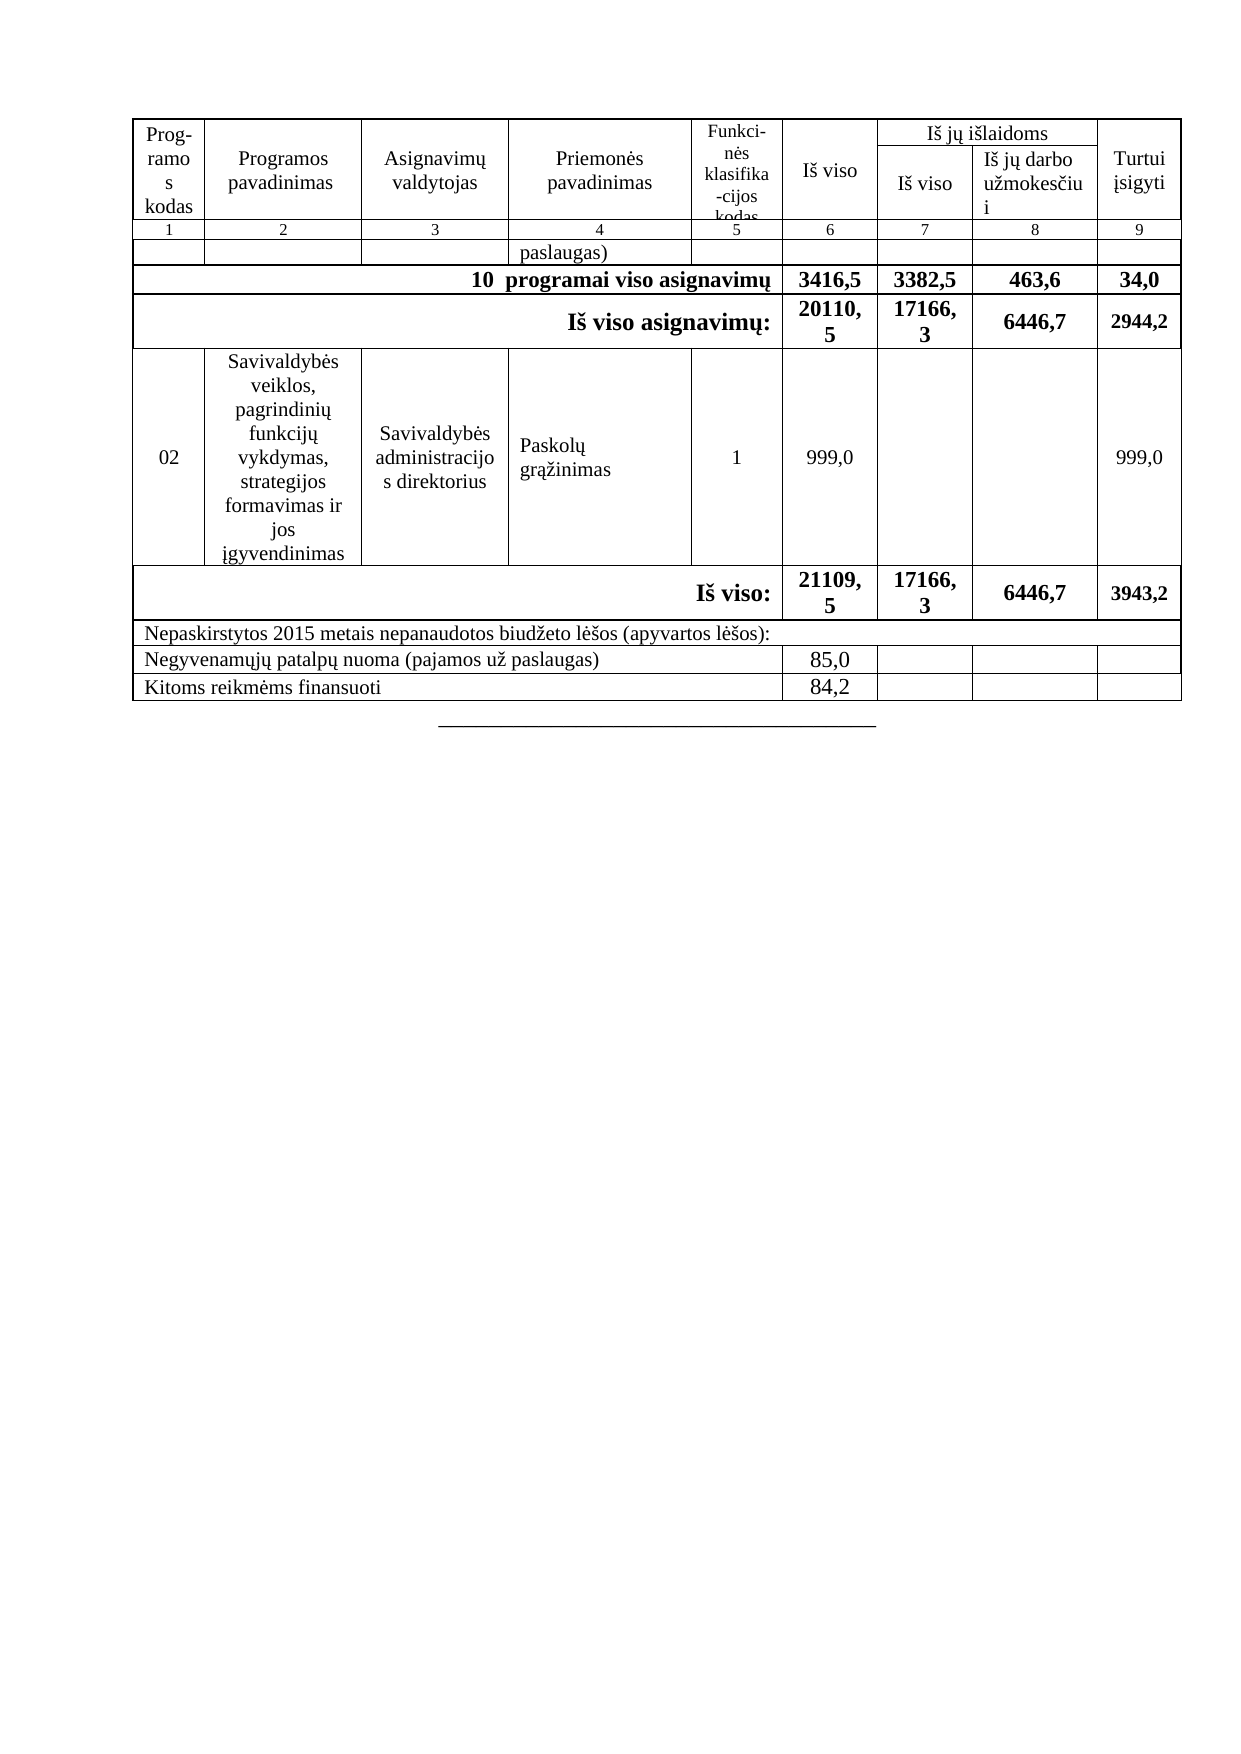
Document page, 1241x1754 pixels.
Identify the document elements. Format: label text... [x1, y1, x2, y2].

table_cell 3 [362, 220, 508, 239]
table_cell 463,6 [973, 266, 1097, 293]
table_cell 17166,3 [878, 566, 972, 619]
table_cell Negyvenamųjų patalpų nuoma (pajamos už paslaugas) [134, 646, 782, 672]
table_cell [205, 240, 361, 264]
table_cell 02 [133, 349, 204, 565]
table_cell 5 [692, 220, 782, 239]
table_cell 1 [692, 349, 782, 565]
table_cell [973, 674, 1097, 700]
table_cell 7 [878, 220, 972, 239]
table_cell [783, 240, 877, 264]
table_cell 84,2 [783, 674, 877, 700]
table_header Asignavimų valdytojas [362, 120, 508, 219]
table_cell [878, 674, 972, 700]
table_cell Savivaldybės veiklos, pagrindinių funkcijų vykdymas, strategijos formavimas ir jos įgyvendinimas [205, 349, 361, 565]
table_cell 6446,7 [973, 566, 1097, 619]
table_cell Paskolų grąžinimas [509, 349, 691, 565]
table_header Prog-ramos kodas [134, 120, 204, 219]
table_header Programos pavadinimas [205, 120, 361, 219]
table_cell [1098, 646, 1180, 672]
table_cell [1098, 240, 1180, 264]
table_cell [878, 349, 972, 565]
table_cell 4 [509, 220, 691, 239]
table_cell [692, 240, 782, 264]
table_cell 3416,5 [783, 266, 877, 293]
table_cell Iš viso asignavimų: [134, 295, 782, 347]
table_cell 6446,7 [973, 295, 1097, 347]
table_cell [134, 240, 204, 264]
table_cell 3382,5 [878, 266, 972, 293]
table_cell 21109,5 [783, 566, 877, 619]
table_cell 17166,3 [878, 295, 972, 347]
table_cell 2 [205, 220, 361, 239]
table_cell Iš jų darbo užmokesčiui [973, 146, 1097, 219]
table_header Funkci-nės klasifika-cijos kodas [692, 120, 782, 219]
table_cell Nepaskirstytos 2015 metais nepanaudotos biudžeto lėšos (apyvartos lėšos): [134, 621, 1180, 645]
table_header Turtui įsigyti [1098, 120, 1180, 219]
table_cell [973, 349, 1097, 565]
table_header Priemonės pavadinimas [509, 120, 691, 219]
table_header Iš jų išlaidoms [878, 120, 1097, 145]
table_cell 85,0 [783, 646, 877, 672]
table_cell 999,0 [1098, 349, 1181, 565]
table_cell 2944,2 [1098, 295, 1180, 347]
table_cell Savivaldybės administracijos direktorius [362, 349, 508, 565]
table_cell 999,0 [783, 349, 877, 565]
table_cell 20110,5 [783, 295, 877, 347]
table_cell 34,0 [1098, 266, 1180, 293]
table_cell paslaugas) [509, 240, 691, 264]
table_cell 8 [973, 220, 1097, 239]
table_cell [878, 646, 972, 672]
table_cell Iš viso [878, 146, 972, 219]
table_cell 6 [783, 220, 877, 239]
table_cell [1098, 674, 1181, 700]
table_cell [878, 240, 972, 264]
table_cell 9 [1098, 220, 1181, 239]
text ___________________________________ [133, 701, 1181, 729]
table_cell 1 [133, 220, 204, 239]
table_cell [973, 646, 1097, 672]
table_cell [362, 240, 508, 264]
table_cell 3943,2 [1098, 566, 1180, 619]
table_cell 10 programai viso asignavimų [134, 266, 782, 293]
table_cell Kitoms reikmėms finansuoti [134, 674, 782, 700]
table_cell Iš viso: [134, 566, 782, 619]
table_cell [973, 240, 1097, 264]
table_header Iš viso [783, 120, 877, 219]
